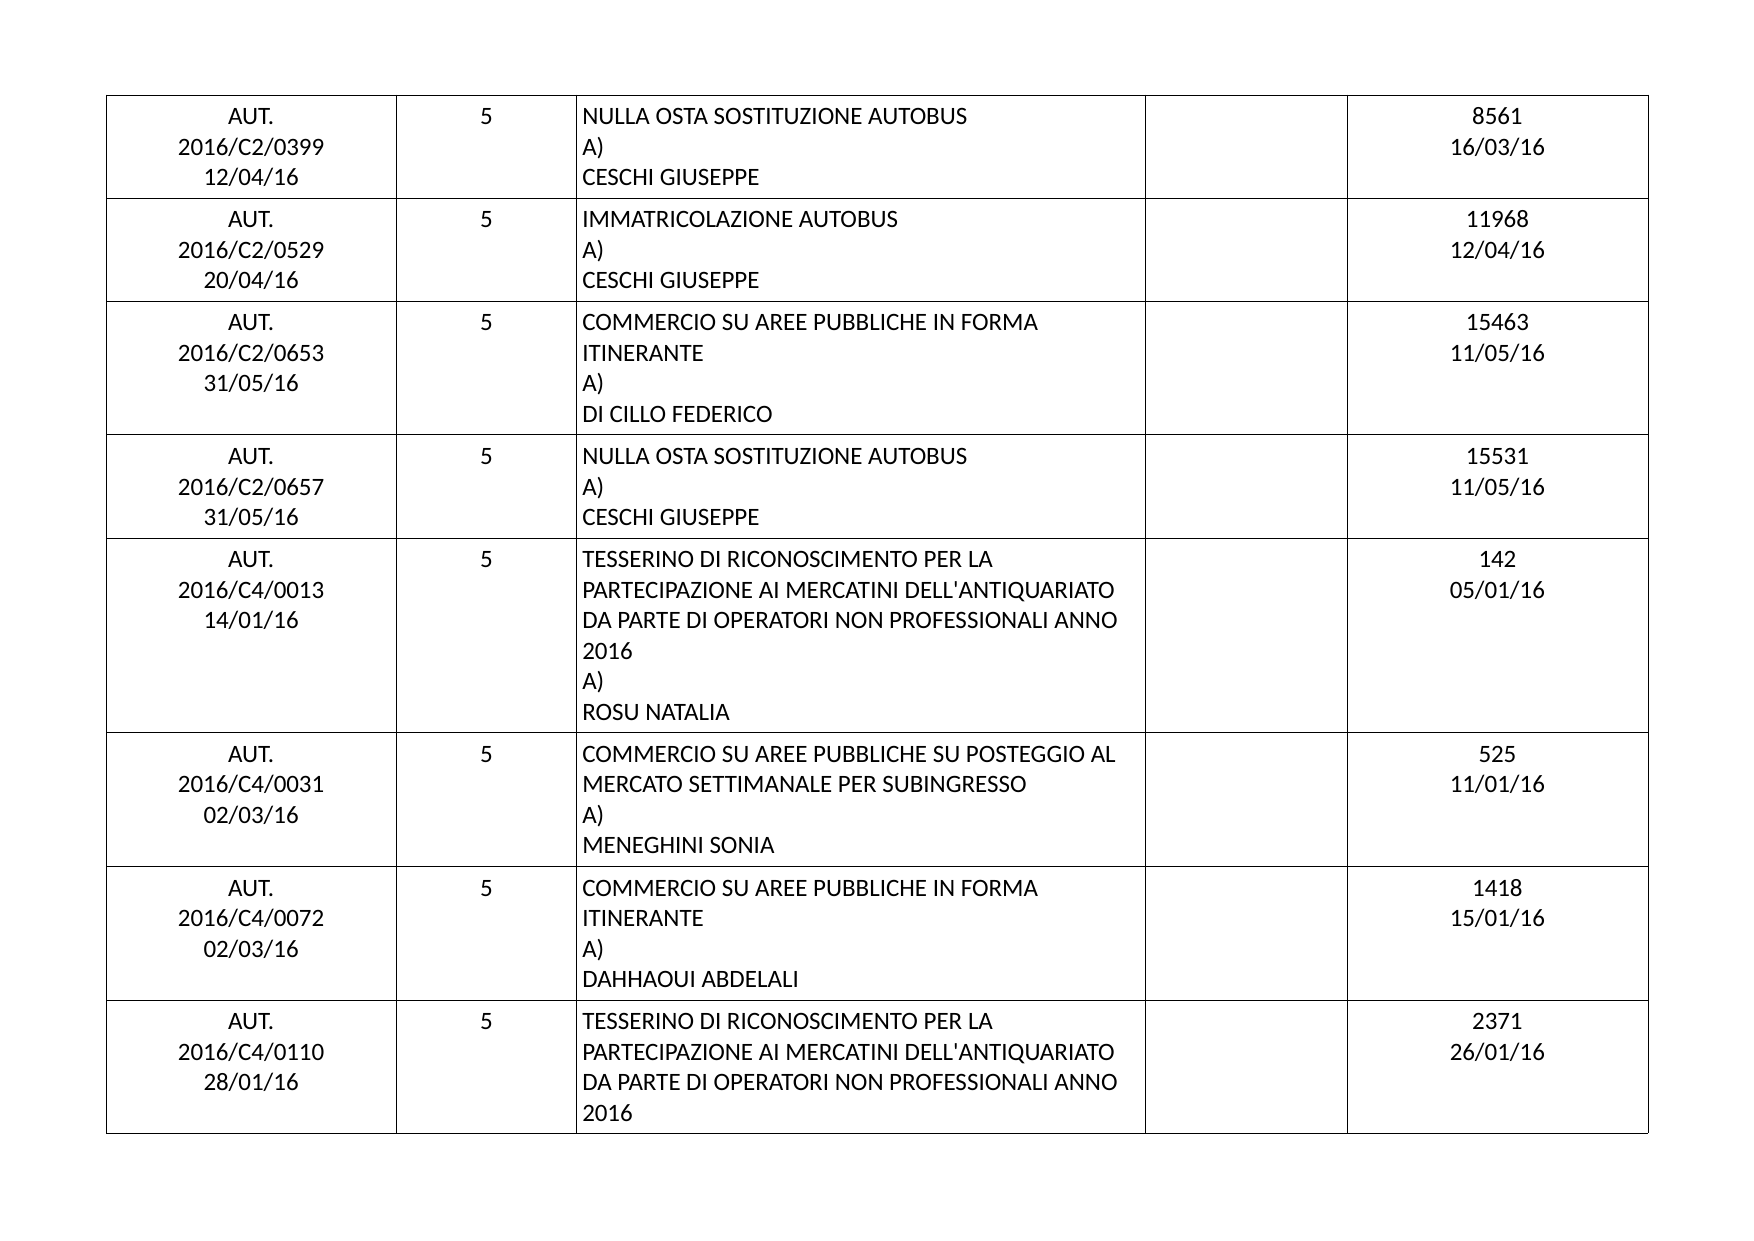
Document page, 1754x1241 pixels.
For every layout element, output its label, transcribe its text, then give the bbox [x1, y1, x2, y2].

table_cell commercio su aree pubbliche in forma itinerante a) dahhaoui abdelali [577, 867, 1145, 999]
table_cell 5 [397, 1001, 576, 1133]
table_cell nulla osta sostituzione autobus a) ceschi giuseppe [577, 96, 1145, 198]
table_cell 1418 15/01/16 [1348, 867, 1648, 999]
table_cell AUT. 2016/C2/0657 31/05/16 [107, 435, 396, 537]
table_cell 5 [397, 435, 576, 537]
table_cell 5 [397, 733, 576, 866]
table_cell AUT. 2016/C4/0072 02/03/16 [107, 867, 396, 999]
table_cell commercio su aree pubbliche in forma itinerante a) di cillo federico [577, 302, 1145, 434]
table_cell 5 [397, 302, 576, 434]
table_cell 142 05/01/16 [1348, 539, 1648, 732]
table_cell [1146, 733, 1347, 866]
table_cell 2371 26/01/16 [1348, 1001, 1648, 1133]
table_cell [1146, 435, 1347, 537]
table_cell AUT. 2016/C4/0013 14/01/16 [107, 539, 396, 732]
table_cell 15463 11/05/16 [1348, 302, 1648, 434]
table_cell 525 11/01/16 [1348, 733, 1648, 866]
table_cell 8561 16/03/16 [1348, 96, 1648, 198]
table_cell AUT. 2016/C2/0529 20/04/16 [107, 199, 396, 301]
table_cell AUT. 2016/C4/0110 28/01/16 [107, 1001, 396, 1133]
table_cell commercio su aree pubbliche su posteggio al mercato settimanale per subingresso a) meneghini sonia [577, 733, 1145, 866]
table_cell immatricolazione autobus a) ceschi giuseppe [577, 199, 1145, 301]
table_cell 5 [397, 539, 576, 732]
table_cell tesserino di riconoscimento per la partecipazione ai mercatini dell'antiquariato da parte di operatori non professionali anno 2016 a) rosu natalia [577, 539, 1145, 732]
table_cell nulla osta sostituzione autobus a) ceschi giuseppe [577, 435, 1145, 537]
table_cell tesserino di riconoscimento per la partecipazione ai mercatini dell'antiquariato da parte di operatori non professionali anno 2016 [577, 1001, 1145, 1133]
table_cell [1146, 302, 1347, 434]
table_cell AUT. 2016/C4/0031 02/03/16 [107, 733, 396, 866]
table_cell [1146, 96, 1347, 198]
table_cell [1146, 867, 1347, 999]
table_cell AUT. 2016/C2/0399 12/04/16 [107, 96, 396, 198]
table_cell [1146, 539, 1347, 732]
table_cell 5 [397, 96, 576, 198]
table_cell [1146, 199, 1347, 301]
table_cell [1146, 1001, 1347, 1133]
table_cell AUT. 2016/C2/0653 31/05/16 [107, 302, 396, 434]
table_cell 15531 11/05/16 [1348, 435, 1648, 537]
table_cell 11968 12/04/16 [1348, 199, 1648, 301]
table_cell 5 [397, 199, 576, 301]
table_cell 5 [397, 867, 576, 999]
